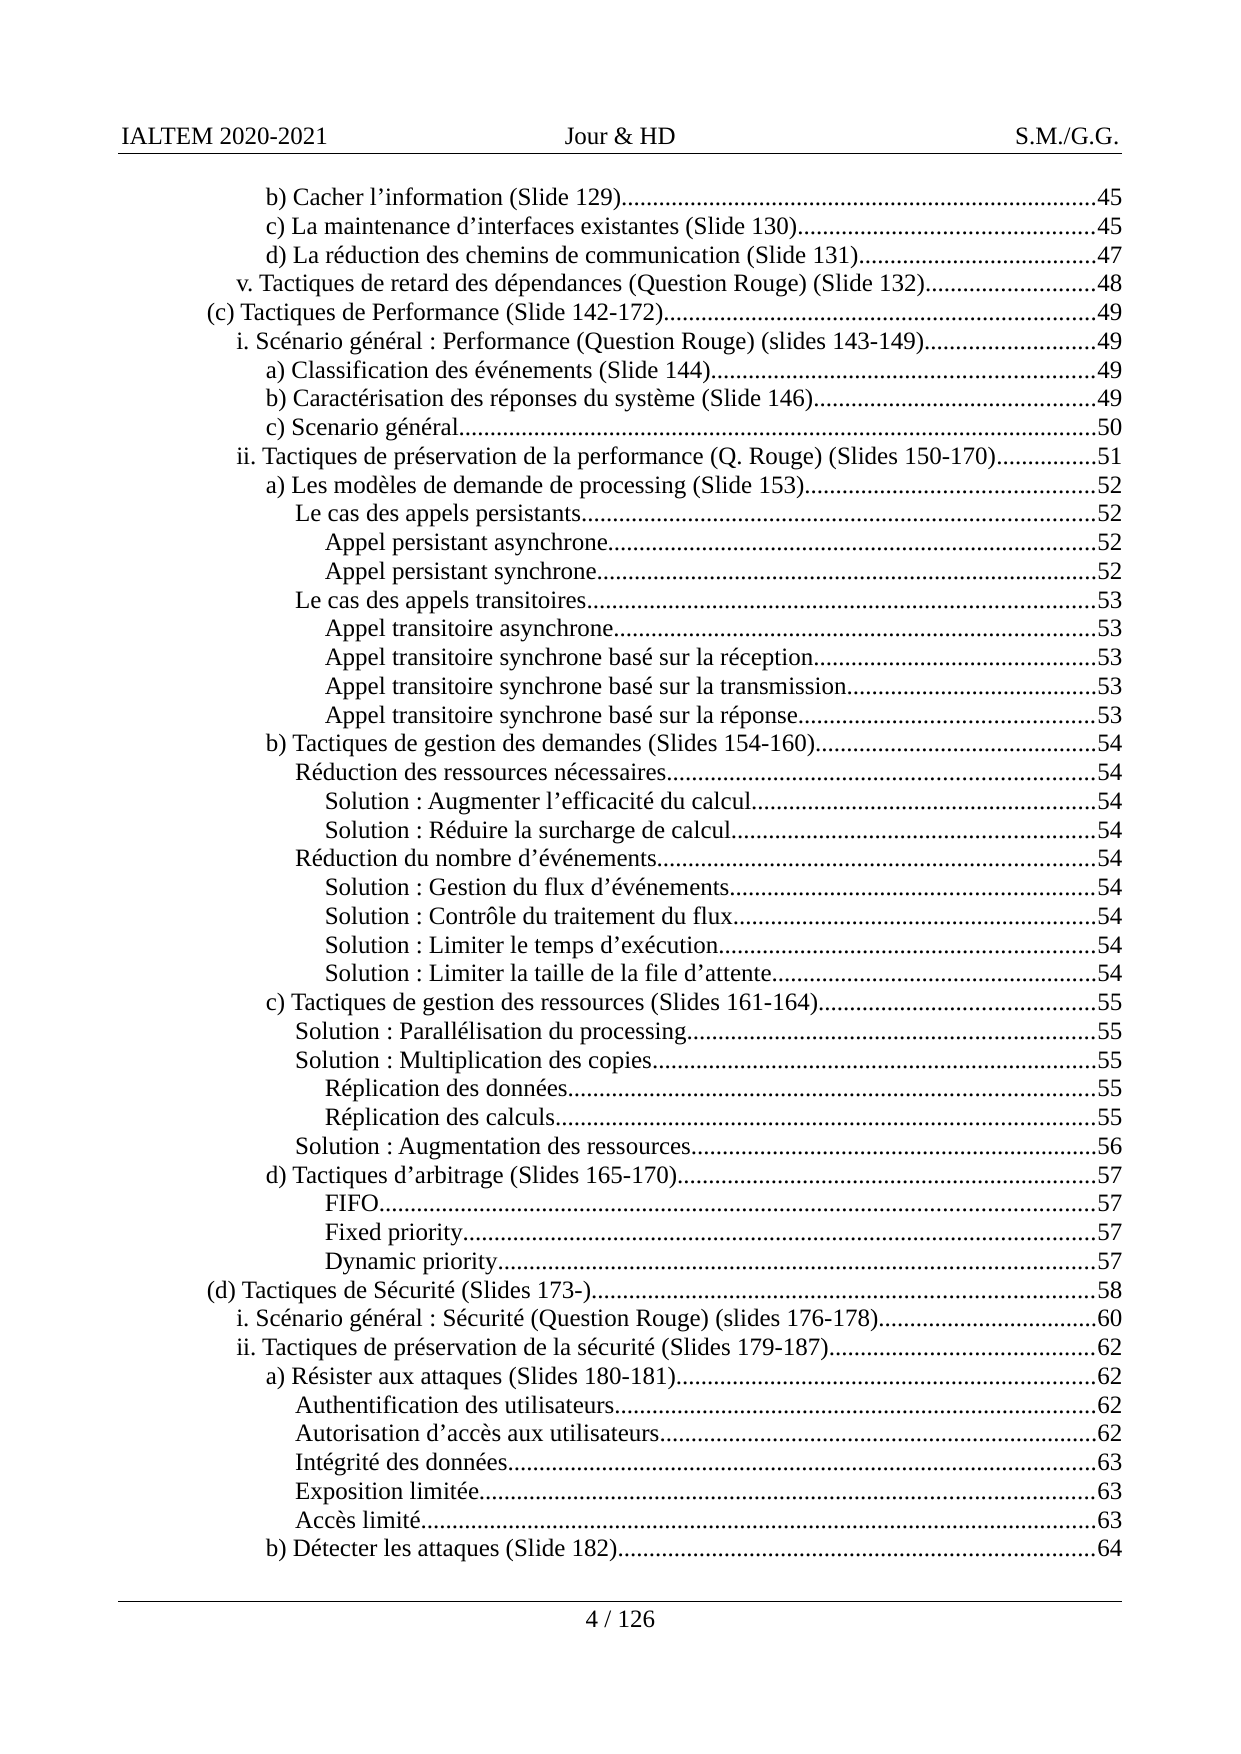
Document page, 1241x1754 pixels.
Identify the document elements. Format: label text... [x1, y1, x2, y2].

text i. Scénario général : Performance (Question Rouge) (slides 143-149) 49 [236, 326, 1122, 355]
text Réplication des données 55 [324, 1073, 1122, 1102]
text Solution : Augmentation des ressources 56 [295, 1131, 1122, 1160]
text Réplication des calculs 55 [324, 1102, 1122, 1131]
text a) Les modèles de demande de processing (Slide 153) 52 [266, 470, 1122, 498]
text Appel transitoire synchrone basé sur la réponse 53 [324, 700, 1122, 728]
text Dynamic priority 57 [324, 1246, 1122, 1275]
text Appel transitoire synchrone basé sur la réception 53 [324, 642, 1122, 671]
text a) Classification des événements (Slide 144) 49 [266, 355, 1122, 383]
text a) Résister aux attaques (Slides 180-181) 62 [266, 1361, 1122, 1390]
text Solution : Augmenter l’efficacité du calcul 54 [324, 786, 1122, 815]
text Fixed priority 57 [324, 1217, 1122, 1246]
text i. Scénario général : Sécurité (Question Rouge) (slides 176-178) 60 [236, 1303, 1122, 1332]
text Autorisation d’accès aux utilisateurs 62 [295, 1418, 1122, 1447]
text c) La maintenance d’interfaces existantes (Slide 130) 45 [266, 211, 1122, 240]
text Solution : Limiter la taille de la file d’attente 54 [324, 958, 1122, 987]
text c) Tactiques de gestion des ressources (Slides 161-164) 55 [266, 987, 1122, 1016]
text Appel transitoire synchrone basé sur la transmission 53 [324, 671, 1122, 700]
text v. Tactiques de retard des dépendances (Question Rouge) (Slide 132) 48 [236, 268, 1122, 297]
text Appel persistant asynchrone 52 [324, 527, 1122, 556]
text b) Caractérisation des réponses du système (Slide 146) 49 [266, 383, 1122, 412]
text FIFO 57 [324, 1188, 1122, 1217]
text b) Détecter les attaques (Slide 182) 64 [266, 1533, 1122, 1562]
text Solution : Gestion du flux d’événements 54 [324, 872, 1122, 901]
text Réduction du nombre d’événements 54 [295, 843, 1122, 872]
text Intégrité des données 63 [295, 1447, 1122, 1476]
text Solution : Contrôle du traitement du flux 54 [324, 901, 1122, 930]
text Réduction des ressources nécessaires 54 [295, 757, 1122, 786]
text b) Tactiques de gestion des demandes (Slides 154-160) 54 [266, 728, 1122, 757]
text ii. Tactiques de préservation de la performance (Q. Rouge) (Slides 150-170) 51 [236, 441, 1122, 470]
text Exposition limitée 63 [295, 1476, 1122, 1505]
text Solution : Multiplication des copies 55 [295, 1045, 1122, 1073]
text (d) Tactiques de Sécurité (Slides 173-) 58 [207, 1275, 1122, 1303]
text Le cas des appels persistants 52 [295, 498, 1122, 527]
text Solution : Réduire la surcharge de calcul 54 [324, 815, 1122, 843]
text b) Cacher l’information (Slide 129) 45 [266, 182, 1122, 211]
text d) Tactiques d’arbitrage (Slides 165-170) 57 [266, 1160, 1122, 1188]
text c) Scenario général 50 [266, 412, 1122, 441]
text Le cas des appels transitoires 53 [295, 585, 1122, 613]
text Appel persistant synchrone 52 [324, 556, 1122, 585]
text ii. Tactiques de préservation de la sécurité (Slides 179-187) 62 [236, 1332, 1122, 1361]
text d) La réduction des chemins de communication (Slide 131) 47 [266, 240, 1122, 268]
text (c) Tactiques de Performance (Slide 142-172) 49 [207, 297, 1122, 326]
text Authentification des utilisateurs 62 [295, 1390, 1122, 1418]
text Solution : Limiter le temps d’exécution 54 [324, 930, 1122, 958]
text Solution : Parallélisation du processing 55 [295, 1016, 1122, 1045]
text Appel transitoire asynchrone 53 [324, 613, 1122, 642]
text Accès limité 63 [295, 1505, 1122, 1533]
